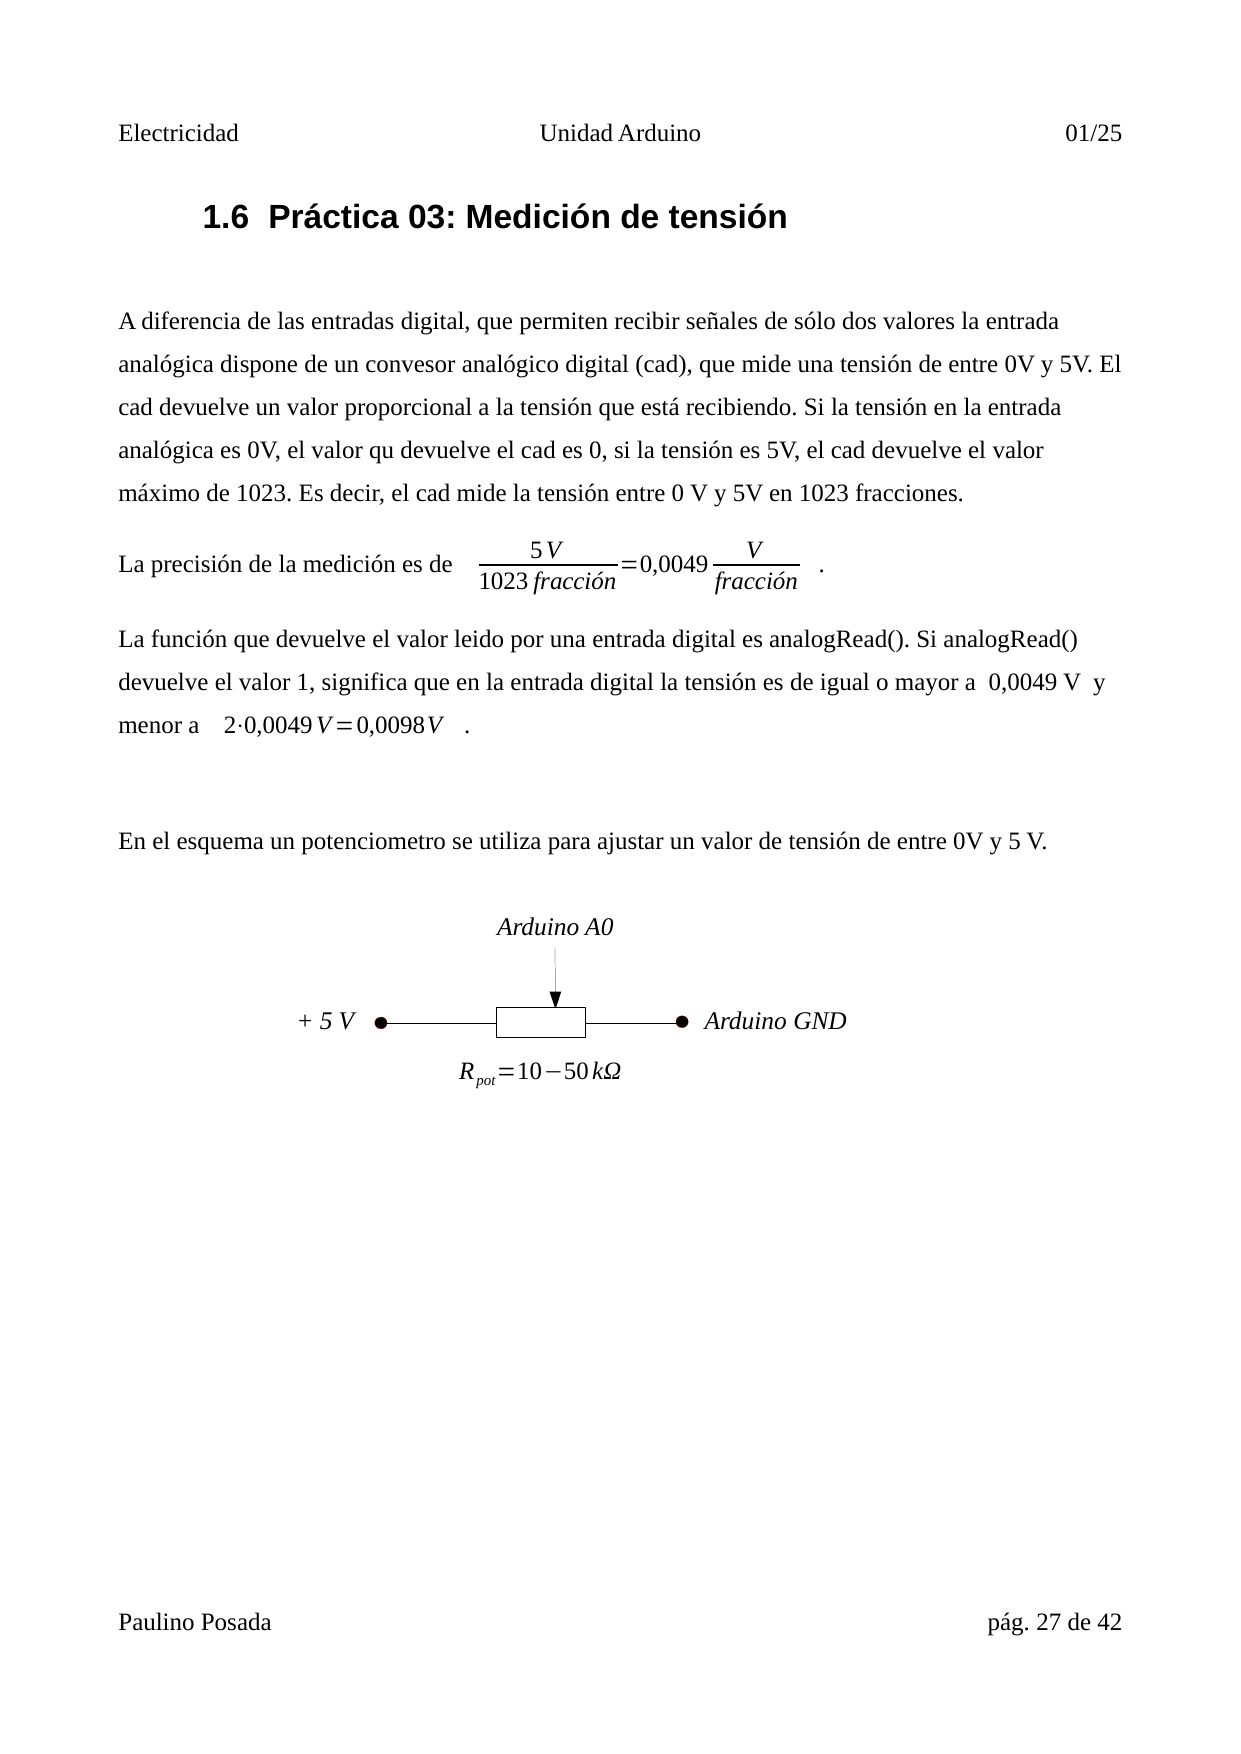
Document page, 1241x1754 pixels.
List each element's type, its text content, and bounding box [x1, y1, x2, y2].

text La precisión de la medición es de . [118, 536, 1122, 595]
text La función que devuelve el valor leido por una entrada digital es analogRead(). Si analogRead() devuelve el valor 1, significa que en la entrada digital la tensión es de igual o mayor a 0,0049 V y menor a . [118, 624, 1122, 739]
subtitle Práctica 03: Medición de tensión [193, 197, 1122, 236]
text En el esquema un potenciometro se utiliza para ajustar un valor de tensión de entre 0V y 5 V. [118, 826, 1122, 854]
text A diferencia de las entradas digital, que permiten recibir señales de sólo dos valores la entrada analógica dispone de un convesor analógico digital (cad), que mide una tensión de entre 0V y 5V. El cad devuelve un valor proporcional a la tensión que está recibiendo. Si la tensión en la entrada analógica es 0V, el valor qu devuelve el cad es 0, si la tensión es 5V, el cad devuelve el valor máximo de 1023. Es decir, el cad mide la tensión entre 0 V y 5V en 1023 fracciones. [118, 306, 1122, 507]
